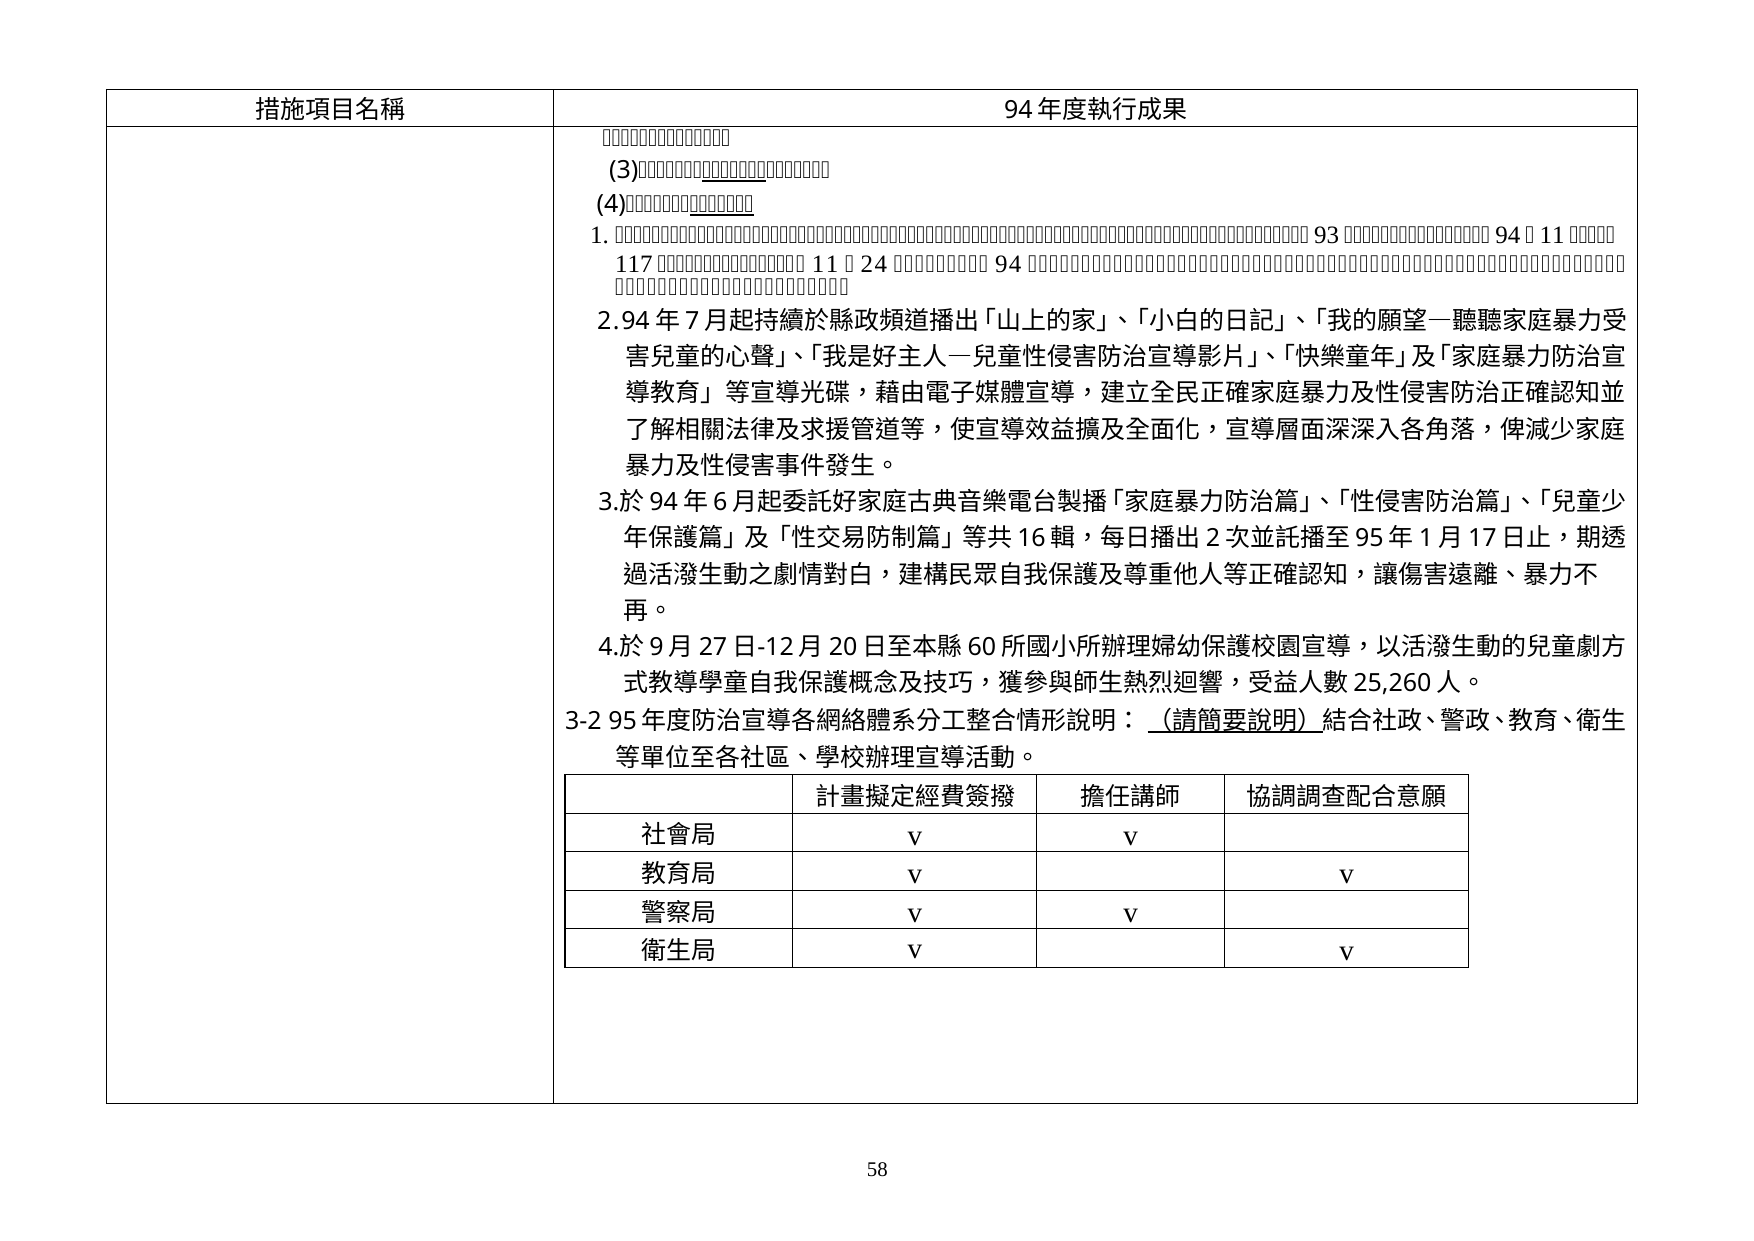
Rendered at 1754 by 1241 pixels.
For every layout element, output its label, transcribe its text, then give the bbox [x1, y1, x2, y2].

table_header 措施項目名稱 [107, 90, 553, 126]
table_header [566, 775, 792, 813]
table_cell v [793, 891, 1036, 928]
table_header 94年度執行成果 [554, 90, 1637, 126]
table_cell [1037, 929, 1224, 967]
table_cell [1225, 814, 1468, 851]
table_cell 台及第四台縣政頻道配合宣導。 (3)運用媒體工具：（請簡要說明）縣政頻道、電台 (4)宣導具體成效：（請簡要說明） 1. 為結合社區資源，凝聚社區力量，發揮守望相助精神，提供婦幼安全生活即時之安全聯絡與服務，避免婦女及幼童遭受性侵害、家庭暴力等傷害及防制兒童及少年性交易，於93年度開始辦理「愛心商店」招募，至94年11月共計招募117家商家加入「愛心商店」行列，並於11月24日上午於婦幼館舉辦94年度家庭暴力暨性侵害防治愛心商店年終座談會暨新加入之愛心商店表揚，公開表揚「愛心商店」廠商，感謝廠商為本縣縣民的付出，讓所有縣民能夠獲得全時段且便利的服務。 2.94年7月起持續於縣政頻道播出「山上的家」、「小白的日記」、「我的願望—聽聽家庭暴力受害兒童的心聲」、「我是好主人—兒童性侵害防治宣導影片」、「快樂童年」及「家庭暴力防治宣導教育」等宣導光碟，藉由電子媒體宣導，建立全民正確家庭暴力及性侵害防治正確認知並了解相關法律及求援管道等，使宣導效益擴及全面化，宣導層面深深入各角落，俾減少家庭暴力及性侵害事件發生。 3.於94年6月起委託好家庭古典音樂電台製播「家庭暴力防治篇」、「性侵害防治篇」、「兒童少年保護篇」及「性交易防制篇」等共16輯，每日播出2次並託播至95年1月17日止，期透過活潑生動之劇情對白，建構民眾自我保護及尊重他人等正確認知，讓傷害遠離、暴力不再。 4.於9月27日-12月20日至本縣60所國小所辦理婦幼保護校園宣導，以活潑生動的兒童劇方式教導學童自我保護概念及技巧，獲參與師生熱烈迴響，受益人數25,260人。 3-2 95年度防治宣導各網絡體系分工整合情形說明： （請簡要說明）結合社政、警政、教育、衛生等單位至各社區、學校辦理宣導活動。 [554, 127, 1637, 1102]
table_header 協調調查配合意願 [1225, 775, 1468, 813]
table_cell 警察局 [566, 891, 792, 928]
table_cell [1037, 852, 1224, 890]
table_cell [1225, 891, 1468, 928]
table_cell 衛生局 [566, 929, 792, 967]
table_cell v [793, 929, 1036, 967]
table_cell [107, 127, 553, 1102]
table_cell v [1037, 814, 1224, 851]
table_cell 社會局 [566, 814, 792, 851]
table_header 計畫擬定經費簽撥 [793, 775, 1036, 813]
table_cell v [1225, 852, 1468, 890]
table_cell v [1225, 929, 1468, 967]
table_cell v [1037, 891, 1224, 928]
table_cell v [793, 852, 1036, 890]
table_cell 教育局 [566, 852, 792, 890]
table_cell v [793, 814, 1036, 851]
table_header 擔任講師 [1037, 775, 1224, 813]
